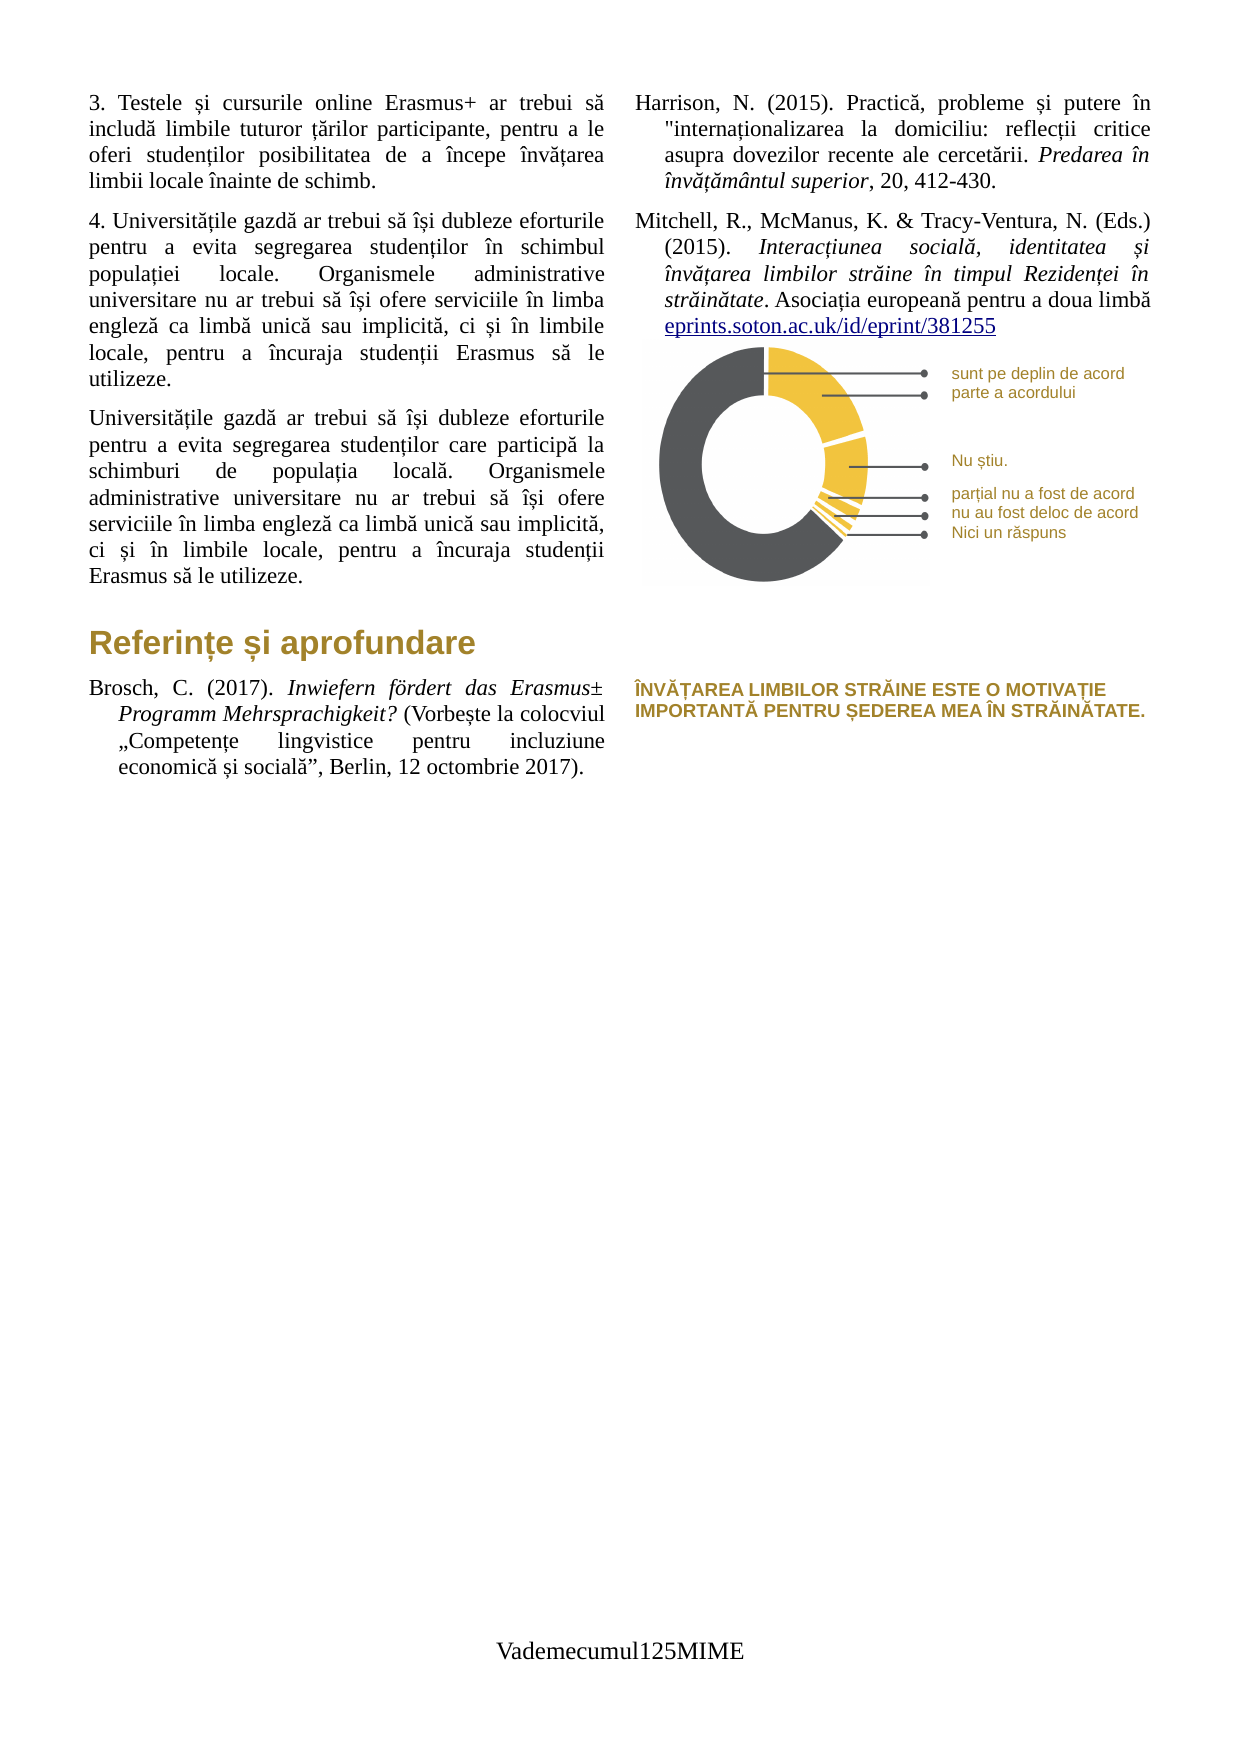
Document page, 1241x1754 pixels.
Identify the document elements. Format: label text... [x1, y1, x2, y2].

text ÎNVĂȚAREA LIMBILOR STRĂINE ESTE O MOTIVAȚIE IMPORTANTĂ PENTRU ȘEDEREA MEA ÎN STRĂINĂTATE. [635, 678, 1152, 721]
subtitle Referințe și aprofundare [88, 623, 605, 661]
text Harrison, N. (2015). Practică, probleme și putere în "internaționalizarea la domiciliu: reflecții critice asupra dovezilor recente ale cercetării. Predarea în învățământul superior, 20, 412-430. [635, 88, 1152, 194]
text 4. Universitățile gazdă ar trebui să își dubleze eforturile pentru a evita segregarea studenților în schimbul populației locale. Organismele administrative universitare nu ar trebui să își ofere serviciile în limba engleză ca limbă unică sau implicită, ci și în limbile locale, pentru a încuraja studenții Erasmus să le utilizeze. [88, 207, 605, 391]
picture [642, 339, 930, 586]
text 3. Testele și cursurile online Erasmus+ ar trebui să includă limbile tuturor țărilor participante, pentru a le oferi studenților posibilitatea de a începe învățarea limbii locale înainte de schimb. [88, 88, 605, 194]
text Mitchell, R., McManus, K. & Tracy-Ventura, N. (Eds.) (2015). Interacțiunea socială, identitatea și învățarea limbilor străine în timpul Rezidenței în străinătate. Asociația europeană pentru a doua limbă eprints.soton.ac.uk/id/eprint/381255 [635, 207, 1152, 339]
text Brosch, C. (2017). Inwiefern fördert das Erasmus± Programm Mehrsprachigkeit? (Vorbește la colocviul „Competențe lingvistice pentru incluziune economică și socială”, Berlin, 12 octombrie 2017). [88, 674, 605, 779]
text Universitățile gazdă ar trebui să își dubleze eforturile pentru a evita segregarea studenților care participă la schimburi de populația locală. Organismele administrative universitare nu ar trebui să își ofere serviciile în limba engleză ca limbă unică sau implicită, ci și în limbile locale, pentru a încuraja studenții Erasmus să le utilizeze. [88, 404, 605, 589]
